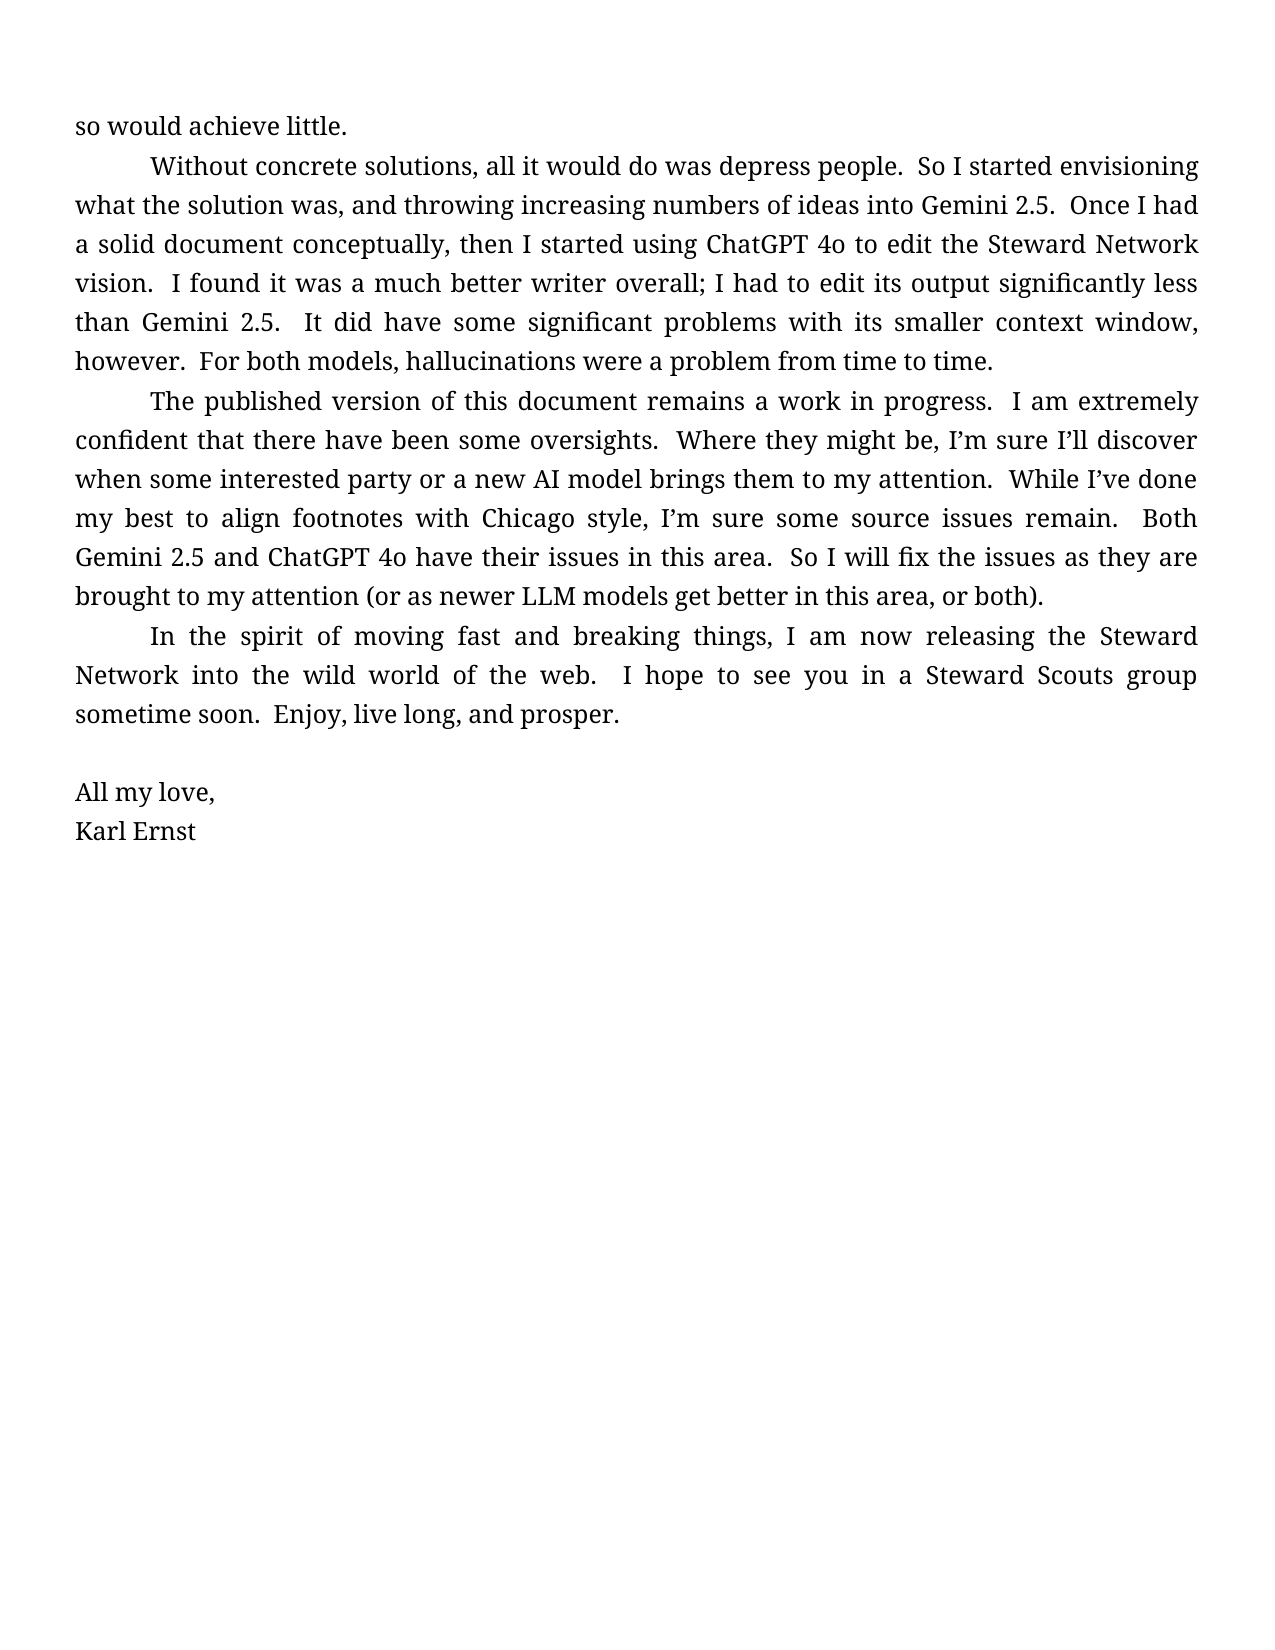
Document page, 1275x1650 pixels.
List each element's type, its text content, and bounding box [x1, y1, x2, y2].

text Karl Ernst [75, 814, 1200, 848]
text The published version of this document remains a work in progress. I am extremely confident that there have been some oversights. Where they might be, I’m sure I’ll discover when some interested party or a new AI model brings them to my attention. While I’ve done my best to align footnotes with Chicago style, I’m sure some source issues remain. Both Gemini 2.5 and ChatGPT 4o have their issues in this area. So I will fix the issues as they are brought to my attention (or as newer LLM models get better in this area, or both). [75, 383, 1200, 613]
text Without concrete solutions, all it would do was depress people. So I started envisioning what the solution was, and throwing increasing numbers of ideas into Gemini 2.5. Once I had a solid document conceptually, then I started using ChatGPT 4o to edit the Steward Network vision. I found it was a much better writer overall; I had to edit its output significantly less than Gemini 2.5. It did have some significant problems with its smaller context window, however. For both models, hallucinations were a problem from time to time. [75, 148, 1200, 378]
text so would achieve little. [75, 109, 1200, 143]
text In the spirit of moving fast and breaking things, I am now releasing the Steward Network into the wild world of the web. I hope to see you in a Steward Scouts group sometime soon. Enjoy, live long, and prosper. [75, 618, 1200, 731]
text All my love, [75, 775, 1200, 809]
